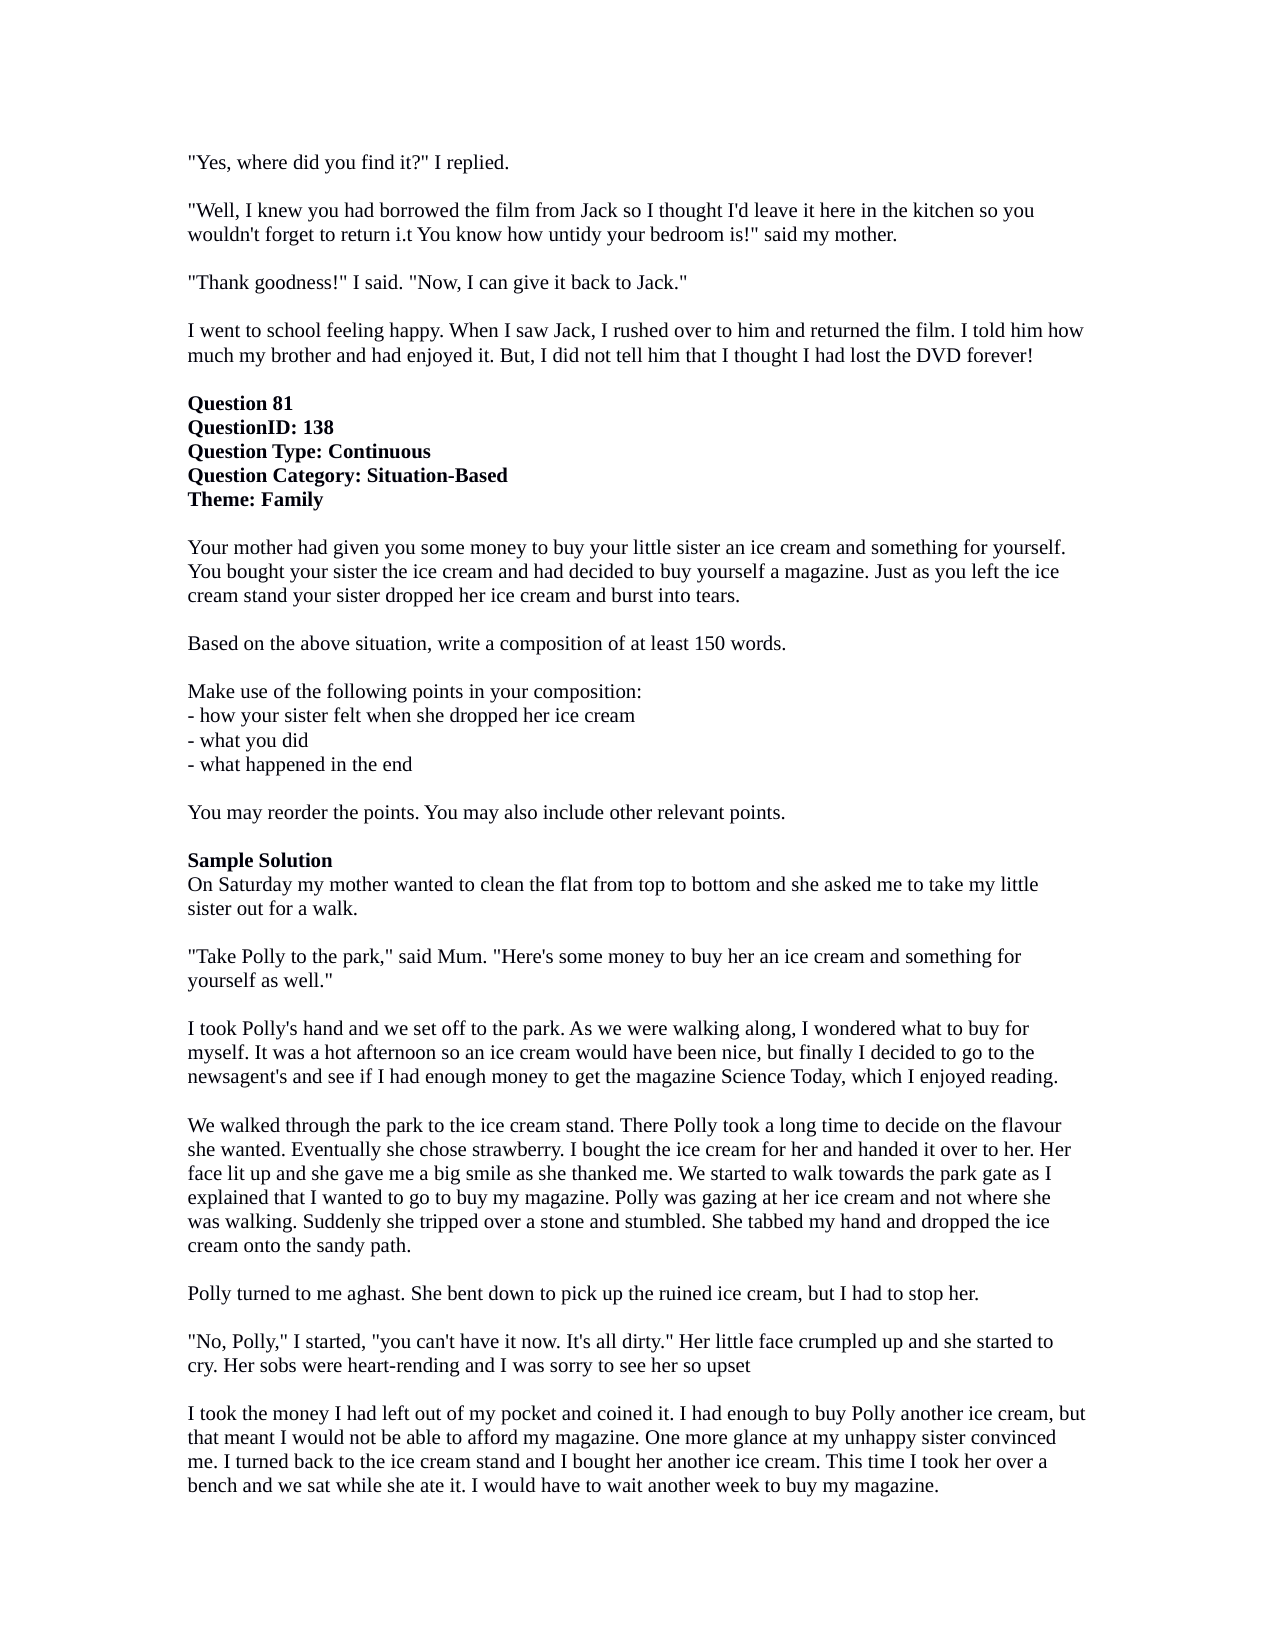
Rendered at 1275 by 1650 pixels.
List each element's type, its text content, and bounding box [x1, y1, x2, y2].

text - what happened in the end [187, 752, 1087, 776]
text I took Polly's hand and we set off to the park. As we were walking along, I wondered what to buy for myself. It was a hot afternoon so an ice cream would have been nice, but finally I decided to go to the newsagent's and see if I had enough money to get the magazine Science Today, which I enjoyed reading. [187, 1016, 1087, 1088]
text - what you did [187, 727, 1087, 752]
text "Yes, where did you find it?" I replied. [187, 150, 1087, 174]
text You may reorder the points. You may also include other relevant points. [187, 800, 1087, 824]
text Make use of the following points in your composition: [187, 679, 1087, 703]
text Theme: Family [187, 487, 1087, 511]
text I went to school feeling happy. When I saw Jack, I rushed over to him and returned the film. I told him how much my brother and had enjoyed it. But, I did not tell him that I thought I had lost the DVD forever! [187, 318, 1087, 367]
text Question Type: Continuous [187, 439, 1087, 463]
text Question Category: Situation-Based [187, 463, 1087, 487]
text I took the money I had left out of my pocket and coined it. I had enough to buy Polly another ice cream, but that meant I would not be able to afford my magazine. One more glance at my unhappy sister convinced me. I turned back to the ice cream stand and I bought her another ice cream. This time I took her over a bench and we sat while she ate it. I would have to wait another week to buy my magazine. [187, 1401, 1087, 1497]
text Sample Solution [187, 848, 1087, 872]
text "Take Polly to the park," said Mum. "Here's some money to buy her an ice cream and something for yourself as well." [187, 944, 1087, 992]
text We walked through the park to the ice cream stand. There Polly took a long time to decide on the flavour she wanted. Eventually she chose strawberry. I bought the ice cream for her and handed it over to her. Her face lit up and she gave me a big smile as she thanked me. We started to walk towards the park gate as I explained that I wanted to go to buy my magazine. Polly was gazing at her ice cream and not where she was walking. Suddenly she tripped over a stone and stumbled. She tabbed my hand and dropped the ice cream onto the sandy path. [187, 1112, 1087, 1257]
text "No, Polly," I started, "you can't have it now. It's all dirty." Her little face crumpled up and she started to cry. Her sobs were heart-rending and I was sorry to see her so upset [187, 1329, 1087, 1377]
text "Well, I knew you had borrowed the film from Jack so I thought I'd leave it here in the kitchen so you wouldn't forget to return i.t You know how untidy your bedroom is!" said my mother. [187, 198, 1087, 246]
text QuestionID: 138 [187, 415, 1087, 439]
text Polly turned to me aghast. She bent down to pick up the ruined ice cream, but I had to stop her. [187, 1281, 1087, 1305]
text "Thank goodness!" I said. "Now, I can give it back to Jack." [187, 270, 1087, 294]
text Your mother had given you some money to buy your little sister an ice cream and something for yourself. You bought your sister the ice cream and had decided to buy yourself a magazine. Just as you left the ice cream stand your sister dropped her ice cream and burst into tears. [187, 535, 1087, 607]
text Based on the above situation, write a composition of at least 150 words. [187, 631, 1087, 655]
text On Saturday my mother wanted to clean the flat from top to bottom and she asked me to take my little sister out for a walk. [187, 872, 1087, 920]
text - how your sister felt when she dropped her ice cream [187, 703, 1087, 727]
text Question 81 [187, 391, 1087, 415]
